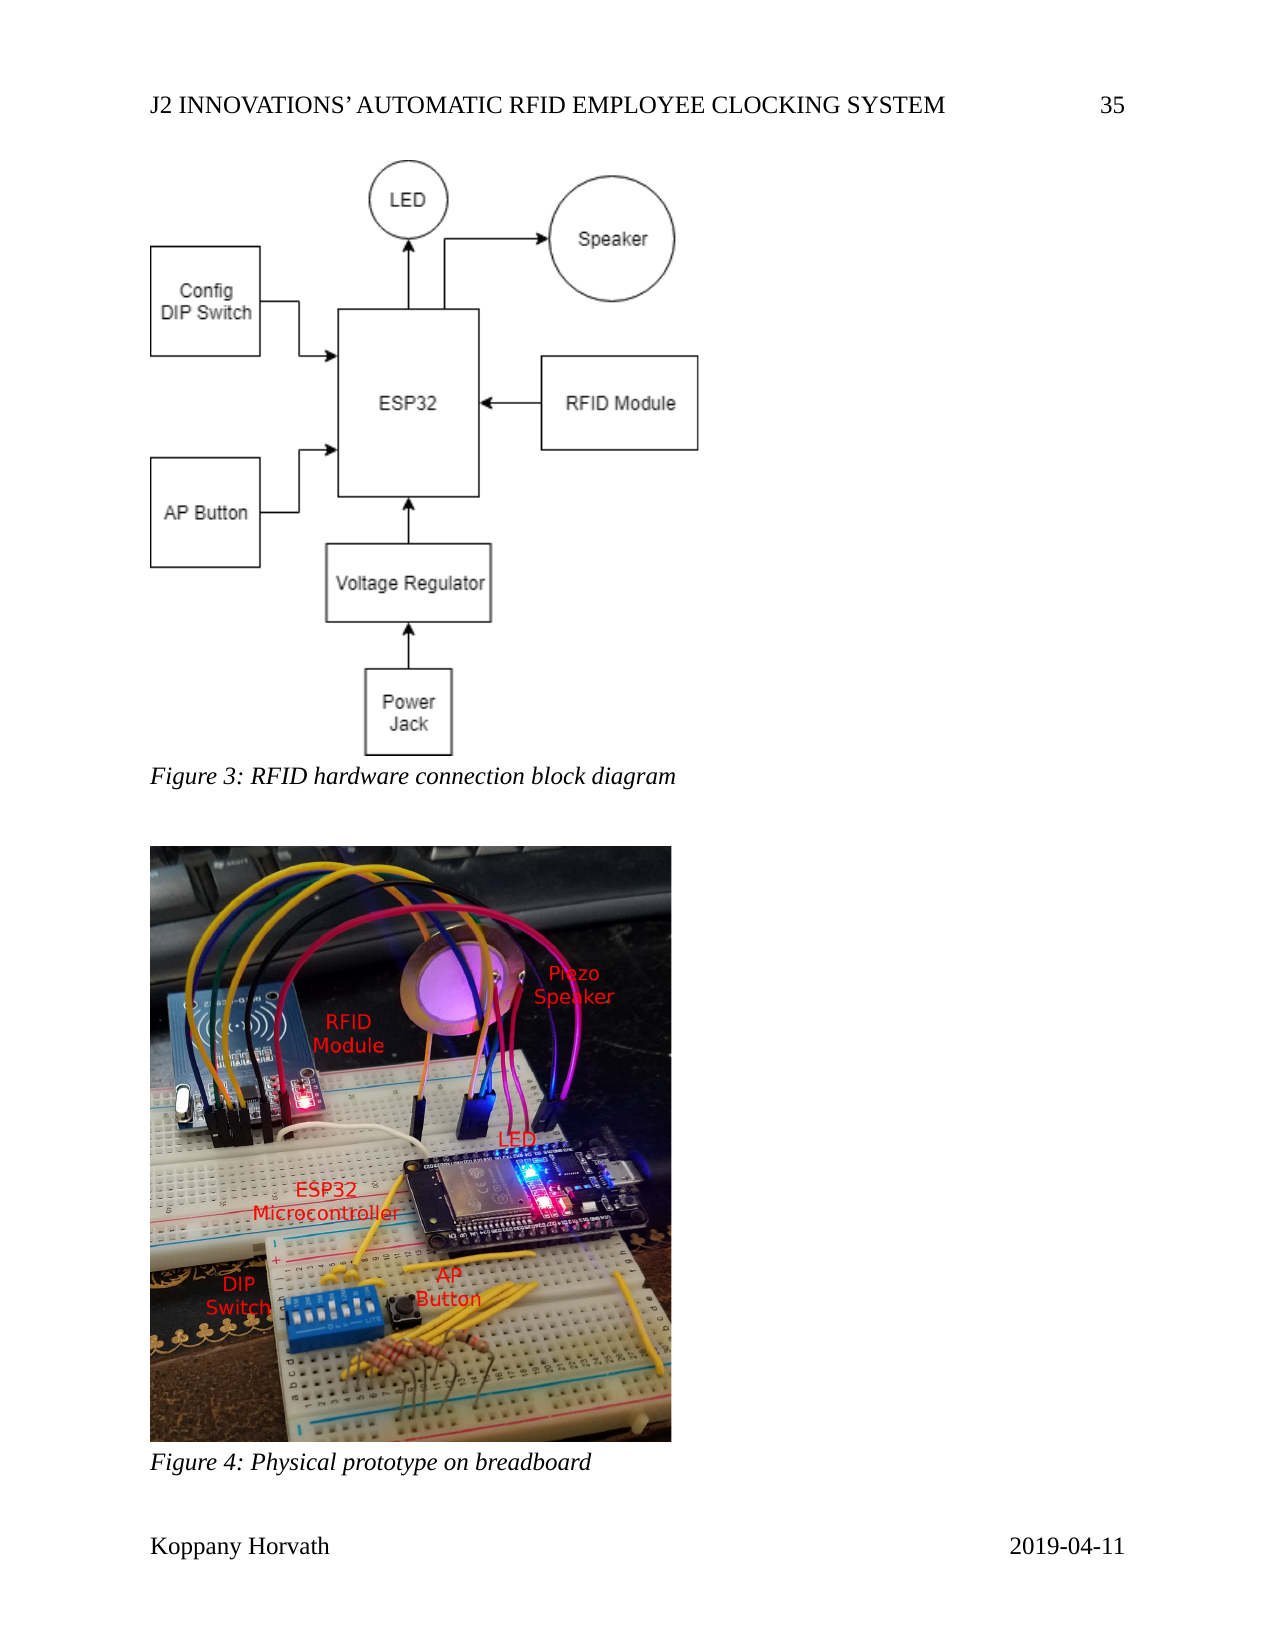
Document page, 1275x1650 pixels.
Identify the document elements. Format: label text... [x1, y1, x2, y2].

text Figure 3: RFID hardware connection block diagram [150, 756, 698, 790]
text Figure 4: Physical prototype on breadboard [150, 1442, 671, 1476]
picture [150, 160, 699, 756]
picture [150, 846, 672, 1442]
